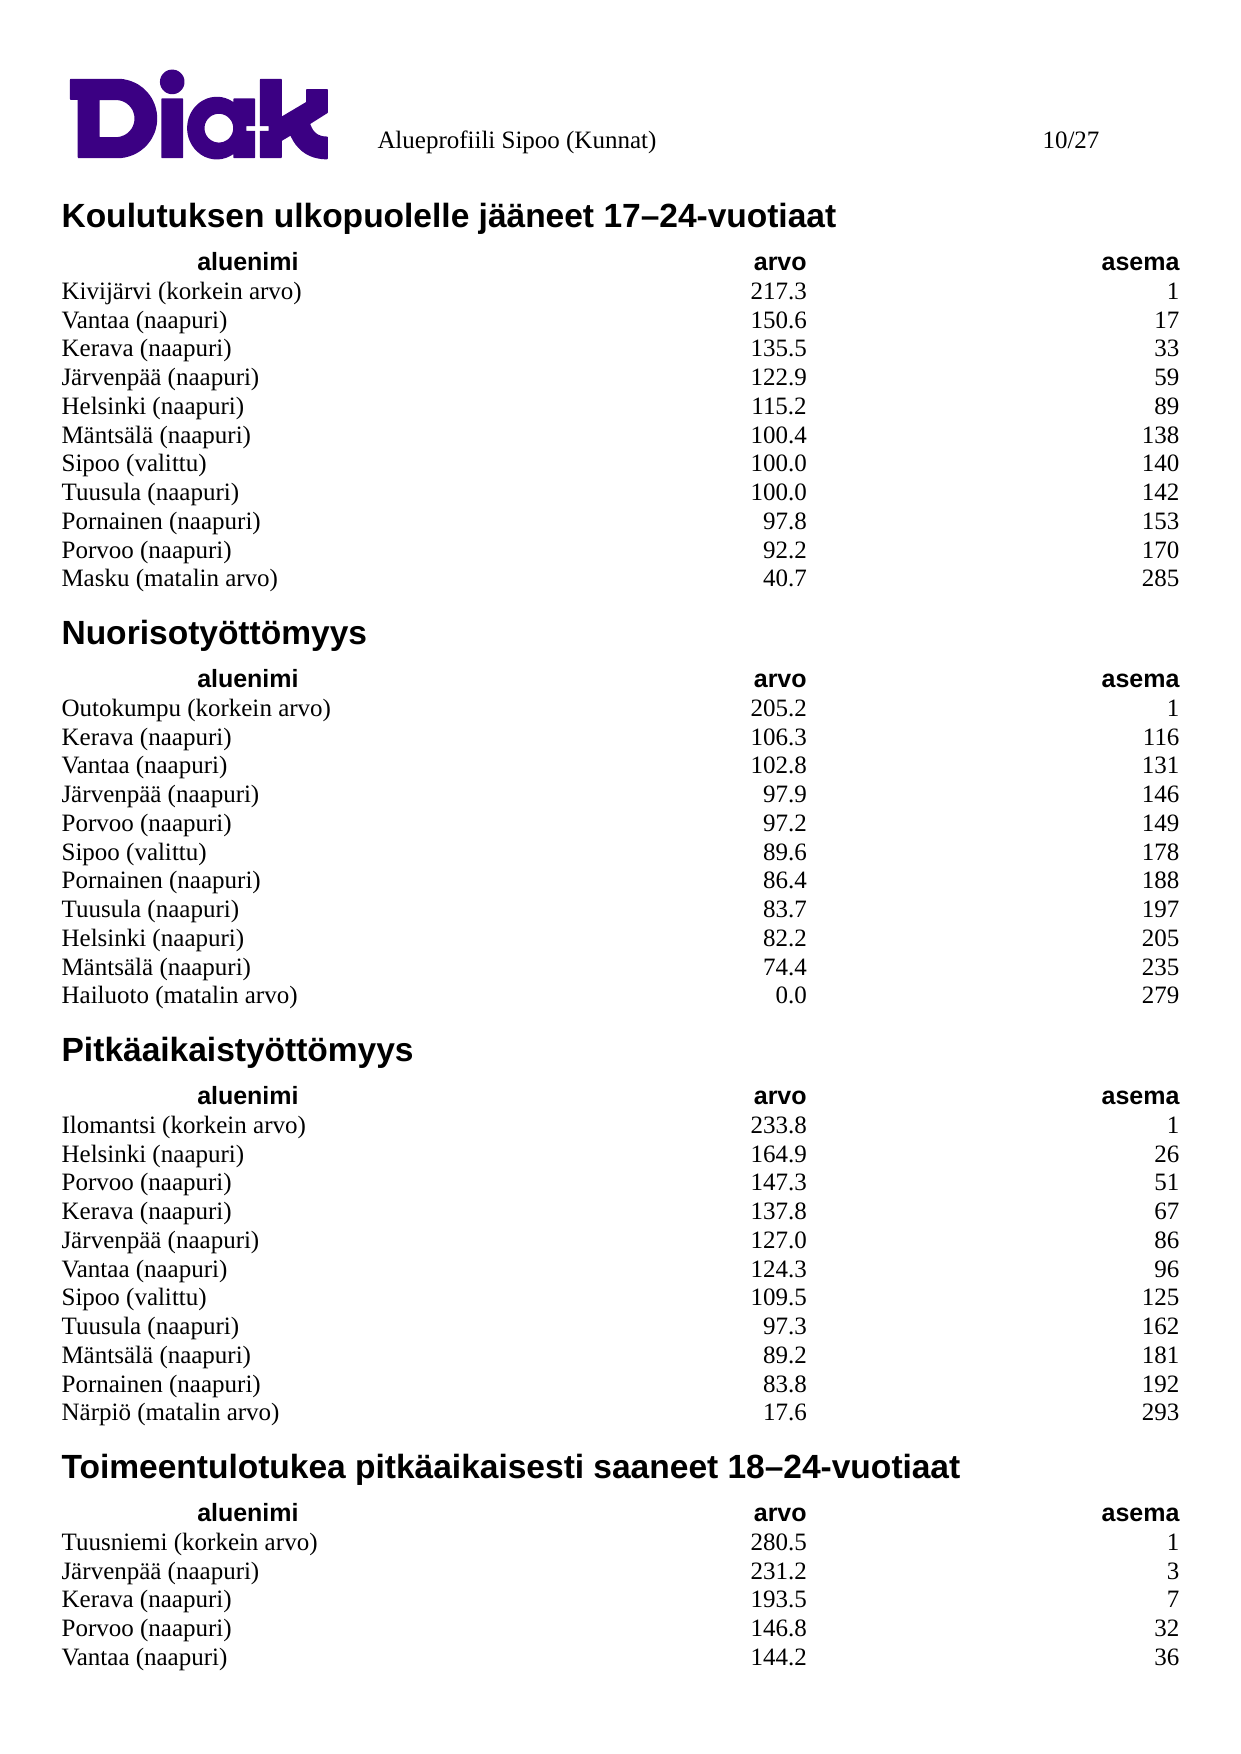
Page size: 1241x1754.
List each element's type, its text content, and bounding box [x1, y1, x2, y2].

table_cell 89 [806, 391, 1179, 420]
table_cell Masku (matalin arvo) [61, 564, 434, 592]
table_cell 188 [806, 866, 1179, 894]
table_header asema [806, 664, 1179, 693]
table_header asema [806, 1081, 1179, 1110]
table_cell 17.6 [434, 1398, 806, 1426]
table_cell 7 [806, 1585, 1179, 1613]
table_cell 146 [806, 779, 1179, 808]
table_cell Järvenpää (naapuri) [61, 1556, 434, 1584]
subtitle Koulutuksen ulkopuolelle jääneet 17–24-vuotiaat [61, 196, 1179, 235]
table_cell 205.2 [434, 693, 806, 722]
table_header aluenimi [61, 1081, 434, 1110]
table_cell 33 [806, 334, 1179, 362]
table_cell 115.2 [434, 391, 806, 420]
table_cell 135.5 [434, 334, 806, 362]
table_cell 89.6 [434, 837, 806, 866]
table_cell Porvoo (naapuri) [61, 535, 434, 563]
table_cell 83.7 [434, 894, 806, 923]
table_cell 100.0 [434, 477, 806, 506]
table_cell 83.8 [434, 1369, 806, 1397]
table_header arvo [434, 664, 806, 693]
table_cell Kerava (naapuri) [61, 1585, 434, 1613]
table_cell 197 [806, 894, 1179, 923]
table_cell Vantaa (naapuri) [61, 751, 434, 779]
table_cell 140 [806, 449, 1179, 477]
table_cell 96 [806, 1254, 1179, 1282]
table_cell 36 [806, 1642, 1179, 1671]
table_cell 89.2 [434, 1340, 806, 1369]
table_cell 106.3 [434, 722, 806, 751]
table_cell 100.0 [434, 449, 806, 477]
table_cell 170 [806, 535, 1179, 563]
table_cell Järvenpää (naapuri) [61, 779, 434, 808]
table_cell 124.3 [434, 1254, 806, 1282]
table_cell 293 [806, 1398, 1179, 1426]
table_header aluenimi [61, 1498, 434, 1527]
table_cell 67 [806, 1196, 1179, 1225]
table_cell 109.5 [434, 1283, 806, 1311]
table_cell Tuusula (naapuri) [61, 1311, 434, 1340]
table_header asema [806, 247, 1179, 276]
table_cell Sipoo (valittu) [61, 1283, 434, 1311]
table_cell 97.3 [434, 1311, 806, 1340]
table_cell 147.3 [434, 1168, 806, 1196]
table_cell Vantaa (naapuri) [61, 1254, 434, 1282]
table_cell 137.8 [434, 1196, 806, 1225]
table_cell Outokumpu (korkein arvo) [61, 693, 434, 722]
table_cell 1 [806, 693, 1179, 722]
table_cell 280.5 [434, 1527, 806, 1556]
table_cell Kerava (naapuri) [61, 722, 434, 751]
table_cell 235 [806, 952, 1179, 981]
table_cell 142 [806, 477, 1179, 506]
table_cell Pornainen (naapuri) [61, 1369, 434, 1397]
table_cell 40.7 [434, 564, 806, 592]
table_cell 26 [806, 1139, 1179, 1167]
table_cell Porvoo (naapuri) [61, 808, 434, 837]
table_cell Sipoo (valittu) [61, 449, 434, 477]
table_cell Mäntsälä (naapuri) [61, 952, 434, 981]
table_cell 102.8 [434, 751, 806, 779]
table_cell 127.0 [434, 1225, 806, 1254]
table_cell 0.0 [434, 981, 806, 1009]
table_cell Helsinki (naapuri) [61, 923, 434, 952]
table_cell 285 [806, 564, 1179, 592]
table_cell Helsinki (naapuri) [61, 391, 434, 420]
subtitle Toimeentulotukea pitkäaikaisesti saaneet 18–24-vuotiaat [61, 1447, 1179, 1486]
table_header arvo [434, 1081, 806, 1110]
table_cell 1 [806, 1527, 1179, 1556]
table_cell Pornainen (naapuri) [61, 506, 434, 535]
table_cell 86.4 [434, 866, 806, 894]
table_cell 178 [806, 837, 1179, 866]
table_cell Vantaa (naapuri) [61, 1642, 434, 1671]
table_cell 149 [806, 808, 1179, 837]
table_cell 162 [806, 1311, 1179, 1340]
table_cell 1 [806, 1110, 1179, 1139]
table_cell 122.9 [434, 362, 806, 391]
table_cell 17 [806, 305, 1179, 333]
table_cell 32 [806, 1613, 1179, 1642]
table_cell 193.5 [434, 1585, 806, 1613]
table_cell Närpiö (matalin arvo) [61, 1398, 434, 1426]
table_cell Hailuoto (matalin arvo) [61, 981, 434, 1009]
table_cell 125 [806, 1283, 1179, 1311]
table_cell Mäntsälä (naapuri) [61, 420, 434, 448]
table_cell Porvoo (naapuri) [61, 1613, 434, 1642]
table_cell Kerava (naapuri) [61, 334, 434, 362]
table_cell Porvoo (naapuri) [61, 1168, 434, 1196]
table_cell 92.2 [434, 535, 806, 563]
table_cell Järvenpää (naapuri) [61, 362, 434, 391]
table_cell Helsinki (naapuri) [61, 1139, 434, 1167]
table_cell 146.8 [434, 1613, 806, 1642]
table_header aluenimi [61, 664, 434, 693]
table_cell Kerava (naapuri) [61, 1196, 434, 1225]
table_cell 97.2 [434, 808, 806, 837]
table_cell 144.2 [434, 1642, 806, 1671]
table_cell 233.8 [434, 1110, 806, 1139]
table_cell 164.9 [434, 1139, 806, 1167]
table_cell 116 [806, 722, 1179, 751]
table_cell Tuusula (naapuri) [61, 477, 434, 506]
table_cell Tuusniemi (korkein arvo) [61, 1527, 434, 1556]
table_cell 231.2 [434, 1556, 806, 1584]
table_cell Vantaa (naapuri) [61, 305, 434, 333]
table_cell Pornainen (naapuri) [61, 866, 434, 894]
table_cell 51 [806, 1168, 1179, 1196]
table_cell 97.8 [434, 506, 806, 535]
table_cell Kivijärvi (korkein arvo) [61, 276, 434, 305]
table_cell 150.6 [434, 305, 806, 333]
table_cell 74.4 [434, 952, 806, 981]
table_cell Järvenpää (naapuri) [61, 1225, 434, 1254]
table_cell 59 [806, 362, 1179, 391]
table_cell 205 [806, 923, 1179, 952]
table_cell 279 [806, 981, 1179, 1009]
subtitle Pitkäaikaistyöttömyys [61, 1030, 1179, 1069]
table_cell 131 [806, 751, 1179, 779]
table_header arvo [434, 1498, 806, 1527]
subtitle Nuorisotyöttömyys [61, 613, 1179, 652]
table_cell 138 [806, 420, 1179, 448]
table_cell Mäntsälä (naapuri) [61, 1340, 434, 1369]
table_cell 192 [806, 1369, 1179, 1397]
table_cell Tuusula (naapuri) [61, 894, 434, 923]
table_cell 153 [806, 506, 1179, 535]
table_header arvo [434, 247, 806, 276]
table_cell 97.9 [434, 779, 806, 808]
table_cell 3 [806, 1556, 1179, 1584]
table_cell 100.4 [434, 420, 806, 448]
table_header asema [806, 1498, 1179, 1527]
table_cell 86 [806, 1225, 1179, 1254]
table_cell 181 [806, 1340, 1179, 1369]
table_cell 1 [806, 276, 1179, 305]
table_cell Sipoo (valittu) [61, 837, 434, 866]
table_cell 217.3 [434, 276, 806, 305]
table_cell Ilomantsi (korkein arvo) [61, 1110, 434, 1139]
table_header aluenimi [61, 247, 434, 276]
table_cell 82.2 [434, 923, 806, 952]
